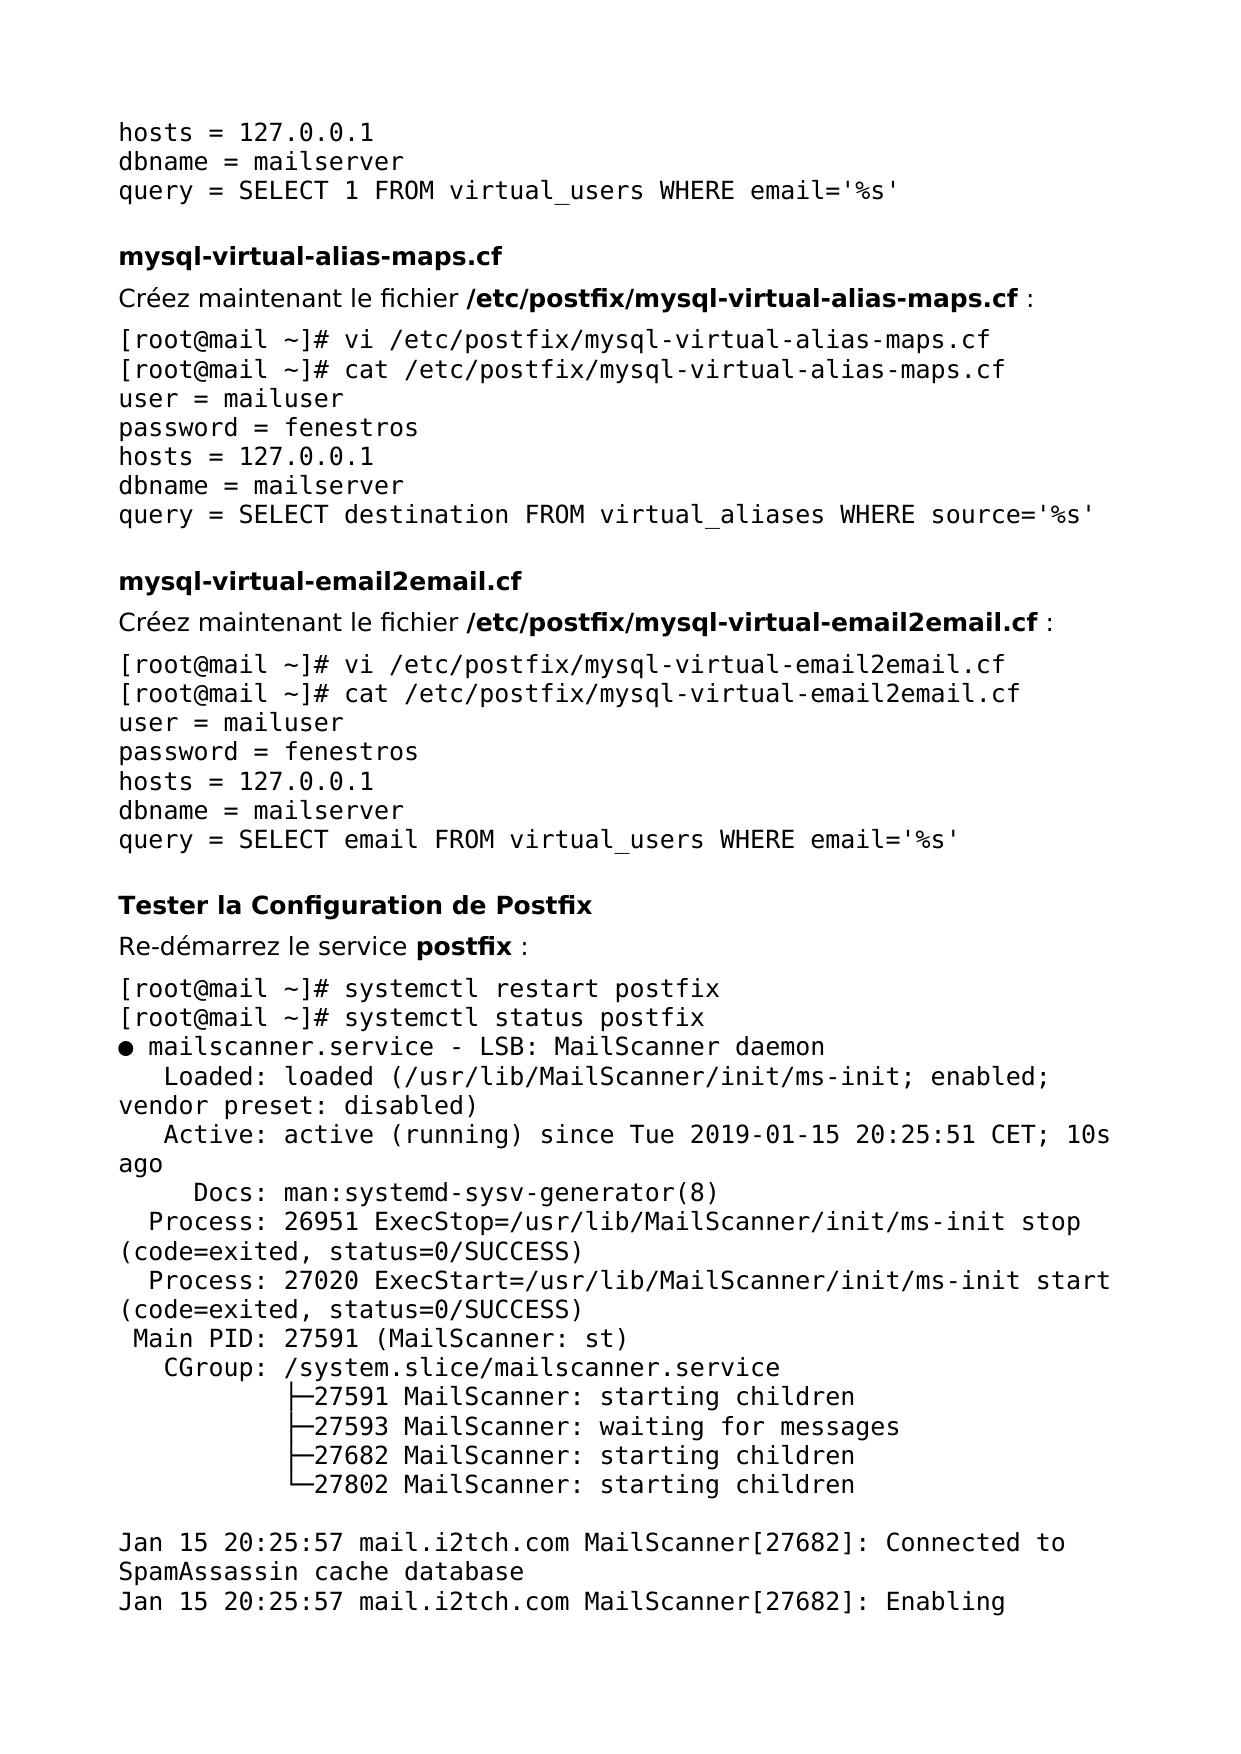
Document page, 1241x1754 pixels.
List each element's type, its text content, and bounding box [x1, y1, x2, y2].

text Re-démarrez le service postfix : [118, 933, 1122, 962]
subtitle mysql-virtual-alias-maps.cf [118, 242, 1122, 272]
text [root@mail ~]# vi /etc/postfix/mysql-virtual-email2email.cf [root@mail ~]# cat /etc/postfix/mysql-virtual-email2email.cf user = mailuser password = fenestros hosts = 127.0.0.1 dbname = mailserver query = SELECT email FROM virtual_users WHERE email='%s' [118, 650, 1122, 854]
text Créez maintenant le fichier /etc/postfix/mysql-virtual-alias-maps.cf : [118, 284, 1122, 313]
subtitle mysql-virtual-email2email.cf [118, 567, 1122, 596]
text [root@mail ~]# vi /etc/postfix/mysql-virtual-alias-maps.cf [root@mail ~]# cat /etc/postfix/mysql-virtual-alias-maps.cf user = mailuser password = fenestros hosts = 127.0.0.1 dbname = mailserver query = SELECT destination FROM virtual_aliases WHERE source='%s' [118, 326, 1122, 530]
text hosts = 127.0.0.1 dbname = mailserver query = SELECT 1 FROM virtual_users WHERE email='%s' [118, 118, 1122, 206]
text Créez maintenant le fichier /etc/postfix/mysql-virtual-email2email.cf : [118, 608, 1122, 637]
subtitle Tester la Configuration de Postfix [118, 891, 1122, 920]
text [root@mail ~]# systemctl restart postfix [root@mail ~]# systemctl status postfix ● mailscanner.service - LSB: MailScanner daemon Loaded: loaded (/usr/lib/MailScanner/init/ms-init; enabled; vendor preset: disabled) Active: active (running) since Tue 2019-01-15 20:25:51 CET; 10s ago Docs: man:systemd-sysv-generator(8) Process: 26951 ExecStop=/usr/lib/MailScanner/init/ms-init stop (code=exited, status=0/SUCCESS) Process: 27020 ExecStart=/usr/lib/MailScanner/init/ms-init start (code=exited, status=0/SUCCESS) Main PID: 27591 (MailScanner: st) CGroup: /system.slice/mailscanner.service ├─27591 MailScanner: starting children ├─27593 MailScanner: waiting for messages ├─27682 MailScanner: starting children └─27802 MailScanner: starting children Jan 15 20:25:57 mail.i2tch.com MailScanner[27682]: Connected to SpamAssassin cache database Jan 15 20:25:57 mail.i2tch.com MailScanner[27682]: Enabling [118, 974, 1122, 1616]
